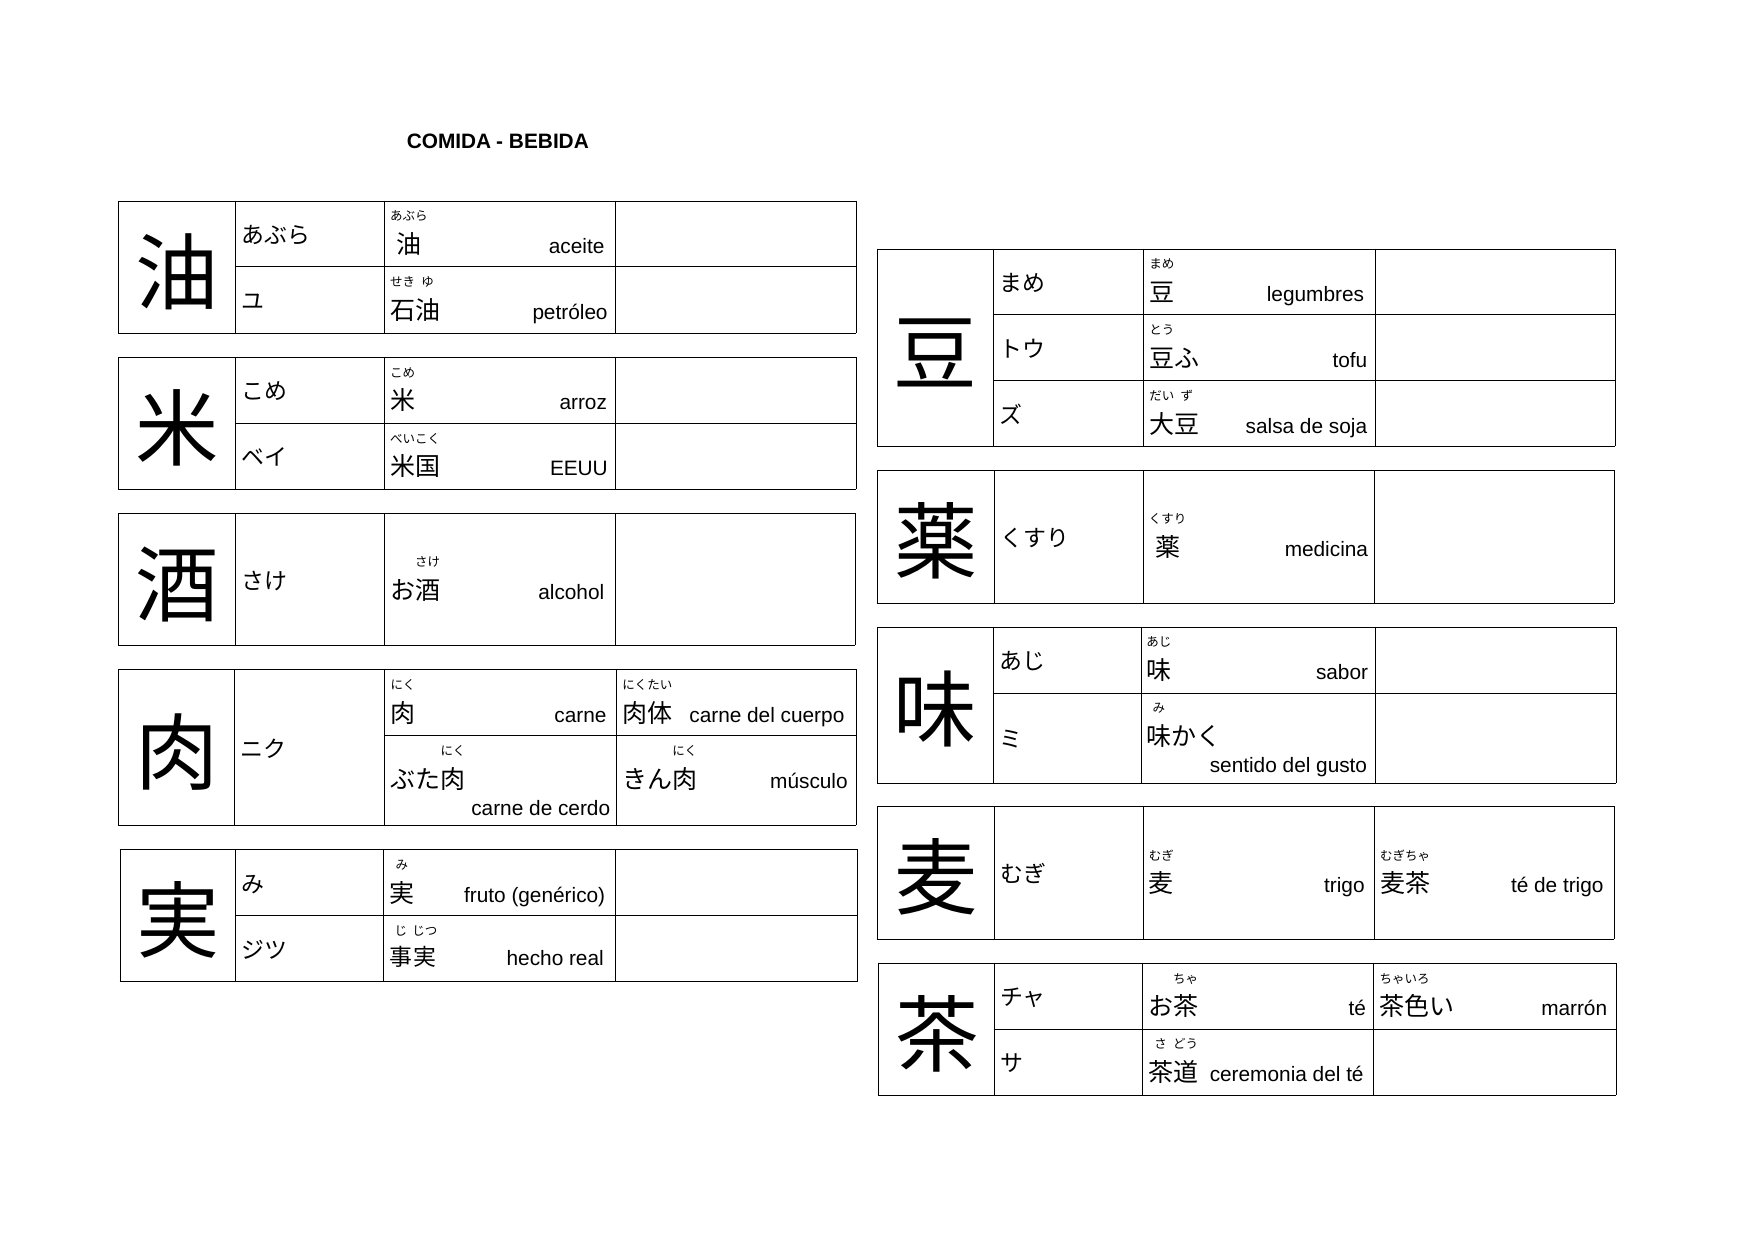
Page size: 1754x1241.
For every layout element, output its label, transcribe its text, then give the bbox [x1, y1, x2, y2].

table_cell きん肉にく músculo [617, 736, 856, 825]
table_header 薬くすり medicina [1144, 471, 1374, 602]
table_header [616, 514, 855, 645]
table_header [1375, 471, 1614, 602]
table_cell ぶた肉にく carne de cerdo [385, 736, 616, 825]
table_cell [1376, 694, 1616, 782]
table_header まめ [994, 250, 1143, 314]
table_header 味 [878, 628, 993, 782]
table_header あぶら [236, 202, 384, 266]
table_cell [616, 267, 856, 333]
table_header 薬 [878, 471, 994, 602]
table_header [616, 358, 856, 423]
table_header お茶ちゃ té [1143, 964, 1373, 1029]
table_header 実み fruto (genérico) [384, 850, 615, 915]
table_header 麦むぎ茶ちゃ té de trigo [1375, 807, 1614, 939]
table_header 米 [119, 358, 235, 489]
table_cell 米べい国こく EEUU [385, 424, 615, 489]
table_header 味あじ sabor [1142, 628, 1375, 692]
table_header 麦 [878, 807, 994, 939]
table_header [616, 850, 857, 915]
table_header ニク [235, 670, 384, 825]
table_header 肉 [119, 670, 234, 825]
table_header むぎ [995, 807, 1143, 939]
table_header 茶 [879, 964, 994, 1095]
table_header お酒さけ alcohol [385, 514, 615, 645]
table_cell 味みかく sentido del gusto [1142, 694, 1375, 782]
table_header 油あぶら aceite [385, 202, 615, 266]
table_header 豆まめ legumbres [1144, 250, 1375, 314]
table_header 麦むぎ trigo [1144, 807, 1374, 939]
table_header チャ [995, 964, 1142, 1029]
table_header み [236, 850, 383, 915]
table_cell 大だい豆ず salsa de soja [1144, 381, 1375, 446]
table_cell サ [995, 1030, 1142, 1095]
table_cell 石せき油ゆ petróleo [385, 267, 615, 333]
table_cell ユ [236, 267, 384, 333]
table_header [1376, 628, 1616, 692]
table_cell [616, 916, 857, 981]
table_cell [1376, 381, 1615, 446]
table_cell 豆とうふ tofu [1144, 315, 1375, 380]
table_cell [616, 424, 856, 489]
table_cell ジツ [236, 916, 383, 981]
table_header 酒 [119, 514, 235, 645]
table_header あじ [994, 628, 1141, 692]
table_header 油 [119, 202, 235, 333]
table_cell ズ [994, 381, 1143, 446]
table_cell トウ [994, 315, 1143, 380]
table_cell [1376, 315, 1615, 380]
table_cell 茶さ道どう ceremonia del té [1143, 1030, 1373, 1095]
table_header 米こめ arroz [385, 358, 615, 423]
table_header 実 [121, 850, 235, 981]
table_header [616, 202, 856, 266]
table_header [1376, 250, 1615, 314]
table_cell [1374, 1030, 1616, 1095]
table_header 肉にく carne [385, 670, 616, 735]
table_header 豆 [878, 250, 993, 446]
table_header 肉にく体たい carne del cuerpo [617, 670, 856, 735]
table_header さけ [236, 514, 384, 645]
table_cell 事じ実じつ hecho real [384, 916, 615, 981]
table_cell ミ [994, 694, 1141, 782]
table_cell ベイ [236, 424, 384, 489]
table_header こめ [236, 358, 384, 423]
table_header 茶ちゃ色いろい marrón [1374, 964, 1616, 1029]
table_header くすり [995, 471, 1143, 602]
text COMIDA - BEBIDA [118, 129, 877, 153]
